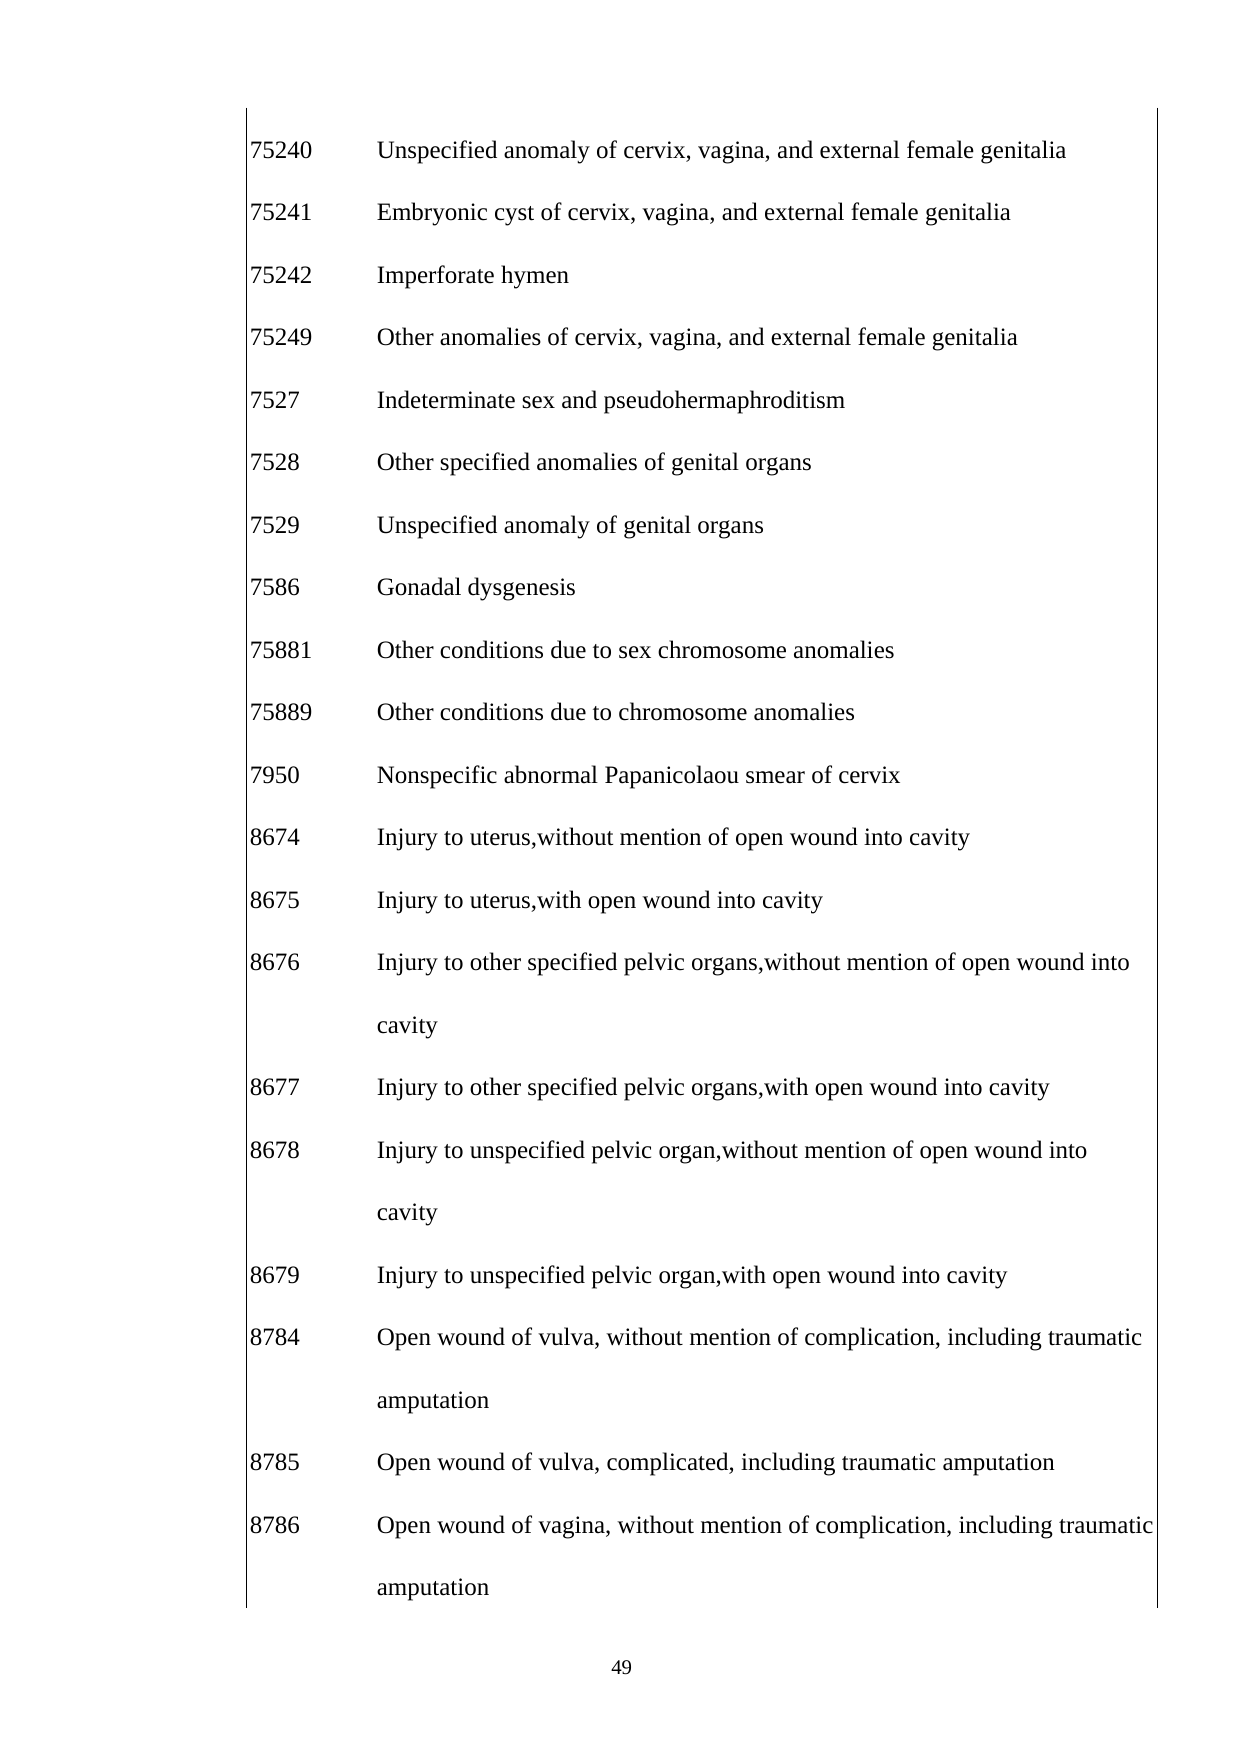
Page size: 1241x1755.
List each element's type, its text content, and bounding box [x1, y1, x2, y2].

table_cell [109, 170, 246, 233]
table_cell Indeterminate sex and pseudohermaphroditism [374, 358, 1157, 420]
table_cell Unspecified anomaly of cervix, vagina, and external female genitalia [374, 108, 1157, 170]
table_cell 75242 [247, 233, 374, 295]
table_cell [109, 233, 246, 295]
table_cell 75889 [247, 670, 374, 733]
table_cell 8679 [247, 1233, 374, 1295]
table_cell [109, 1483, 246, 1608]
table_cell 75249 [247, 295, 374, 358]
table_cell [109, 1108, 246, 1233]
table_cell [109, 858, 246, 920]
table_cell [109, 295, 246, 358]
table_cell [109, 108, 246, 170]
table_cell Open wound of vulva, complicated, including traumatic amputation [374, 1420, 1157, 1483]
table_cell 75241 [247, 170, 374, 233]
table_cell 8677 [247, 1045, 374, 1108]
table_cell [109, 545, 246, 608]
table_cell Injury to unspecified pelvic organ,without mention of open wound into cavity [374, 1108, 1157, 1233]
table_cell Other anomalies of cervix, vagina, and external female genitalia [374, 295, 1157, 358]
table_cell 75240 [247, 108, 374, 170]
table_cell 75881 [247, 608, 374, 670]
table_cell 7528 [247, 420, 374, 483]
table_cell Injury to uterus,without mention of open wound into cavity [374, 795, 1157, 858]
table_cell [109, 670, 246, 733]
table_cell [109, 1045, 246, 1108]
table_cell Injury to other specified pelvic organs,without mention of open wound into cavity [374, 920, 1157, 1045]
table_cell [109, 483, 246, 545]
table_cell Embryonic cyst of cervix, vagina, and external female genitalia [374, 170, 1157, 233]
table_cell Injury to other specified pelvic organs,with open wound into cavity [374, 1045, 1157, 1108]
table_cell 7529 [247, 483, 374, 545]
table_cell 8675 [247, 858, 374, 920]
table_cell 8676 [247, 920, 374, 1045]
table_cell [109, 1295, 246, 1420]
table_cell Injury to uterus,with open wound into cavity [374, 858, 1157, 920]
table_cell 7527 [247, 358, 374, 420]
table_cell 8784 [247, 1295, 374, 1420]
table_cell [109, 920, 246, 1045]
table_cell Nonspecific abnormal Papanicolaou smear of cervix [374, 733, 1157, 795]
table_cell Gonadal dysgenesis [374, 545, 1157, 608]
table_cell [109, 1420, 246, 1483]
table_cell [109, 420, 246, 483]
table_cell 8785 [247, 1420, 374, 1483]
table_cell Other conditions due to chromosome anomalies [374, 670, 1157, 733]
table_cell Imperforate hymen [374, 233, 1157, 295]
table_cell [109, 795, 246, 858]
table_cell Open wound of vagina, without mention of complication, including traumatic amputation [374, 1483, 1157, 1608]
table_cell 8786 [247, 1483, 374, 1608]
table_cell [109, 733, 246, 795]
table_cell 7586 [247, 545, 374, 608]
table_cell [109, 1233, 246, 1295]
table_cell [109, 358, 246, 420]
table_cell Unspecified anomaly of genital organs [374, 483, 1157, 545]
table_cell Open wound of vulva, without mention of complication, including traumatic amputation [374, 1295, 1157, 1420]
table_cell 8678 [247, 1108, 374, 1233]
table_cell Injury to unspecified pelvic organ,with open wound into cavity [374, 1233, 1157, 1295]
table_cell 8674 [247, 795, 374, 858]
table_cell 7950 [247, 733, 374, 795]
table_cell Other conditions due to sex chromosome anomalies [374, 608, 1157, 670]
table_cell Other specified anomalies of genital organs [374, 420, 1157, 483]
table_cell [109, 608, 246, 670]
